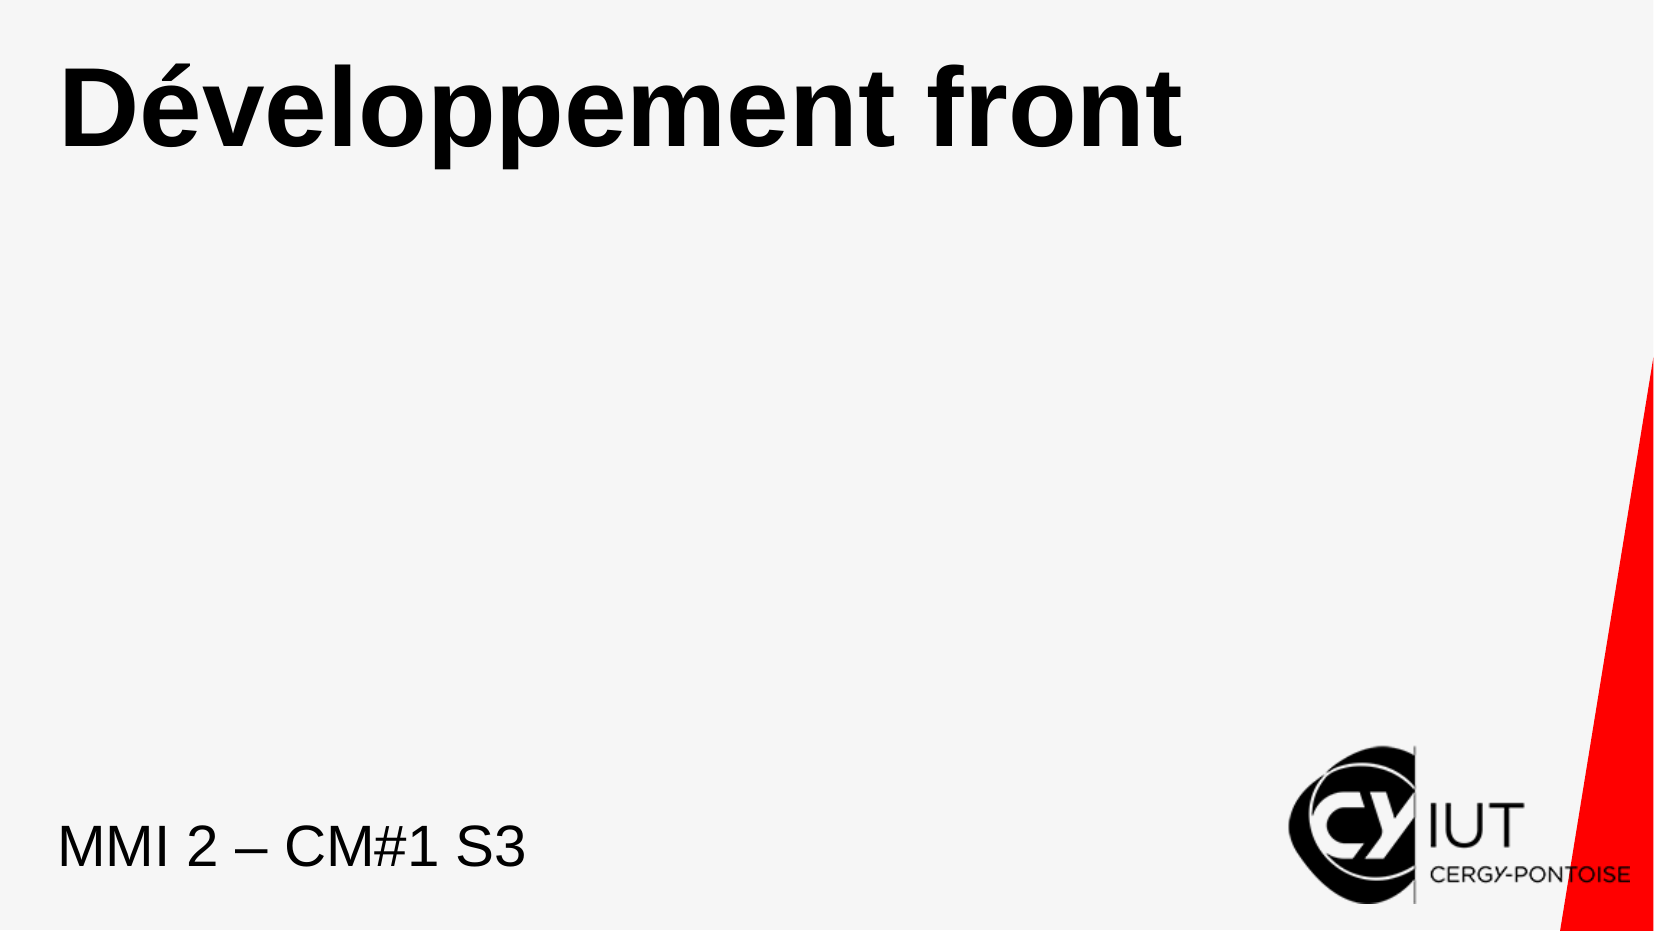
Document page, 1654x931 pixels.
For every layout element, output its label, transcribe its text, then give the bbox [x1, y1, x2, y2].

picture [1284, 744, 1630, 904]
text_box MMI 2 – CM#1 S3 [42, 805, 1096, 931]
text_box Développement front [43, 37, 1532, 226]
text_box [1560, 356, 1654, 931]
